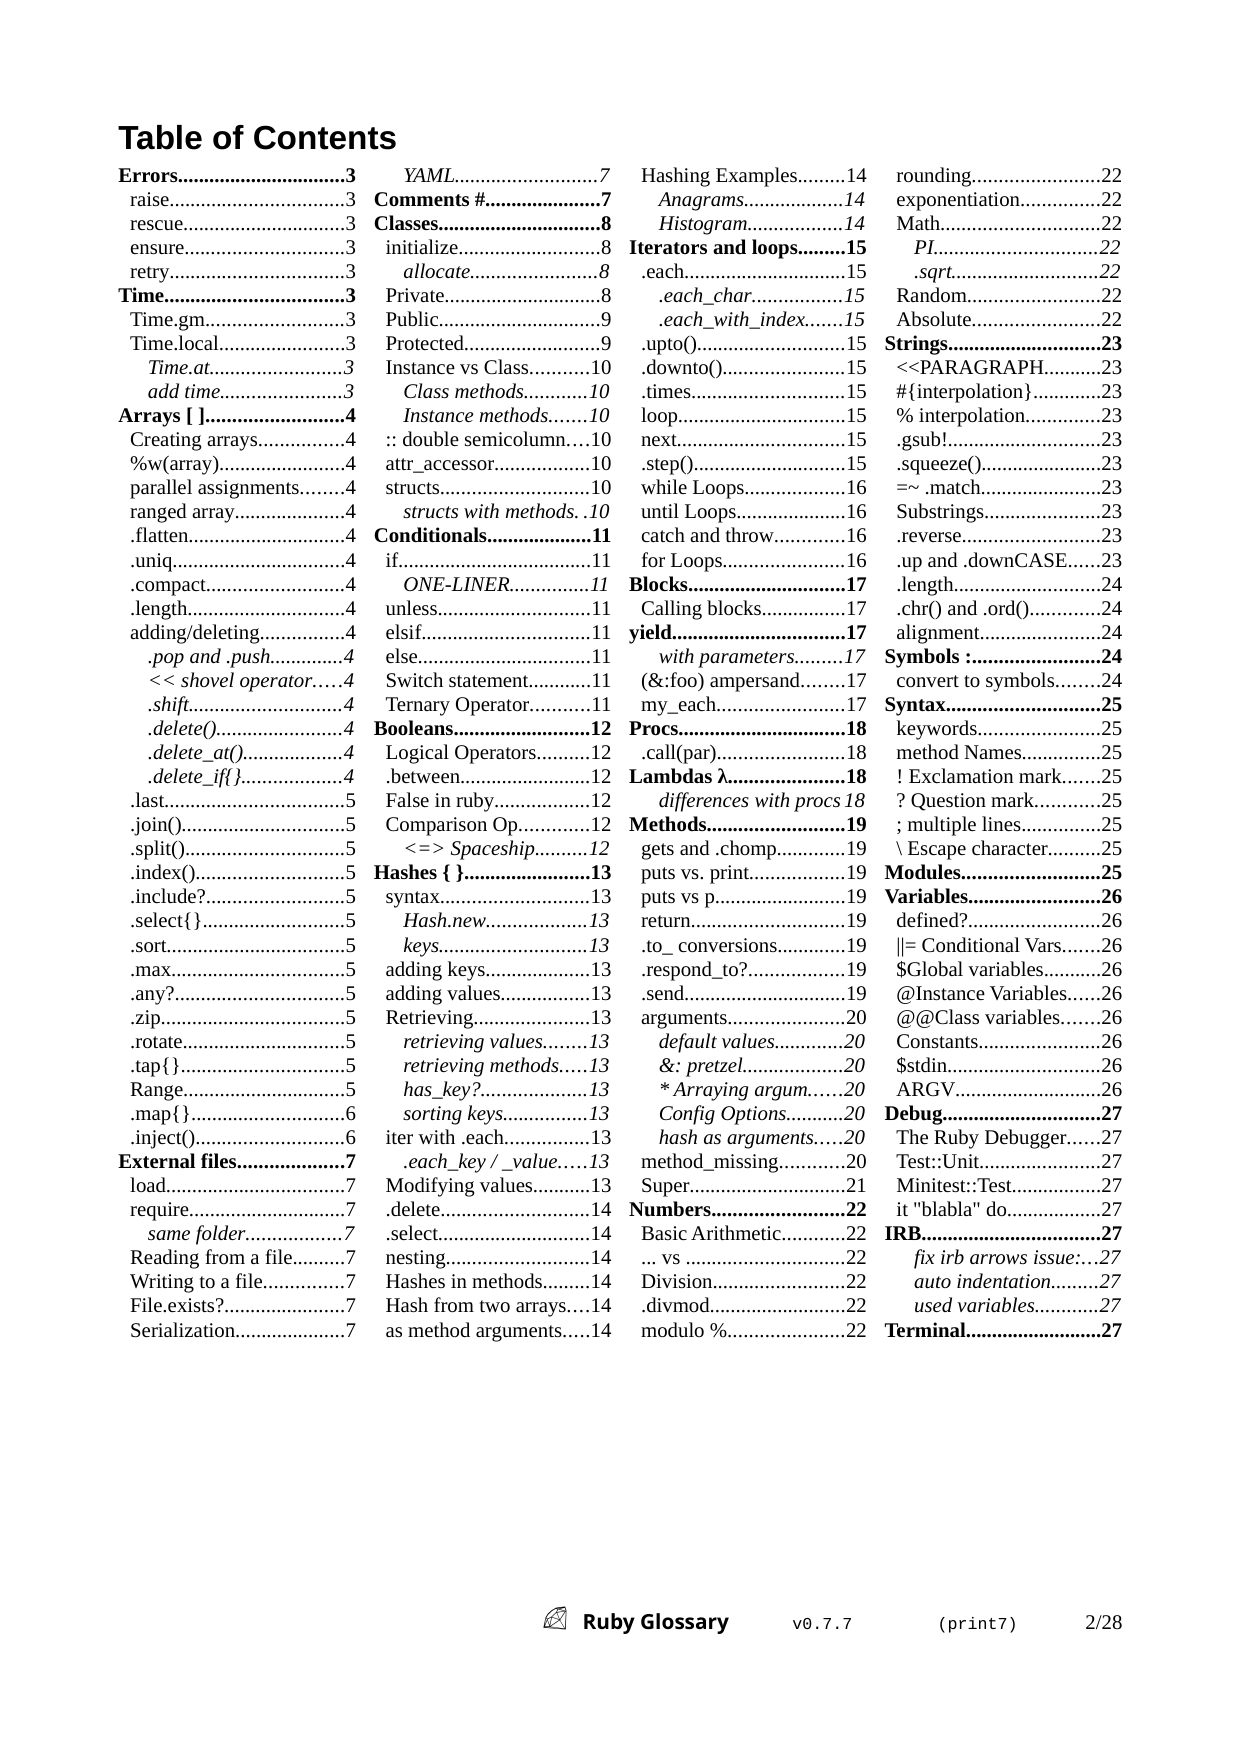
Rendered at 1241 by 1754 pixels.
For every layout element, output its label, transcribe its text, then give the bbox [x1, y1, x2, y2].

text .downto() 15 [641, 355, 867, 379]
text Reading from a file 7 [130, 1245, 356, 1269]
text <<PARAGRAPH 23 [896, 355, 1122, 379]
text Hashes { } 13 [373, 860, 611, 884]
text .flatten 4 [130, 523, 356, 547]
text Strings 23 [884, 331, 1122, 355]
text Modifying values 13 [385, 1173, 611, 1197]
text External files 7 [118, 1149, 356, 1173]
text Comparison Op 12 [385, 812, 611, 836]
text .each_key / _value 13 [403, 1149, 611, 1173]
text Instance methods 10 [403, 403, 611, 427]
text Hash from two arrays 14 [385, 1293, 611, 1317]
text .delete_at() 4 [148, 740, 356, 764]
text structs 10 [385, 475, 611, 499]
text loop 15 [641, 403, 867, 427]
text .chr() and .ord() 24 [896, 596, 1122, 620]
text Modules 25 [884, 860, 1122, 884]
text % interpolation 23 [896, 403, 1122, 427]
text Comments # 7 [373, 187, 611, 211]
text File.exists? 7 [130, 1293, 356, 1317]
text modulo % 22 [641, 1317, 867, 1342]
text puts vs p 19 [641, 884, 867, 908]
text ARGV 26 [896, 1077, 1122, 1101]
text Random 22 [896, 283, 1122, 307]
text sorting keys 13 [403, 1101, 611, 1125]
text Errors 3 [118, 162, 356, 187]
text .select{} 5 [130, 908, 356, 932]
text Calling blocks 17 [641, 596, 867, 620]
text .step() 15 [641, 451, 867, 475]
text retrieving methods 13 [403, 1053, 611, 1077]
text .each 15 [641, 259, 867, 283]
text .tap{} 5 [130, 1053, 356, 1077]
text .times 15 [641, 379, 867, 403]
text Iterators and loops 15 [629, 235, 867, 259]
text Lambdas λ 18 [629, 764, 867, 788]
text Range 5 [130, 1077, 356, 1101]
text Basic Arithmetic 22 [641, 1221, 867, 1245]
text @@Class variables 26 [896, 1005, 1122, 1029]
text IRB 27 [884, 1221, 1122, 1245]
text .send 19 [641, 981, 867, 1005]
text Config Options 20 [658, 1101, 867, 1125]
text used variables 27 [914, 1293, 1122, 1317]
text fix irb arrows issue: 27 [914, 1245, 1122, 1269]
text .length 24 [896, 572, 1122, 596]
text rescue 3 [130, 211, 356, 235]
text %w(array) 4 [130, 451, 356, 475]
text ? Question mark 25 [896, 788, 1122, 812]
text Switch statement 11 [385, 668, 611, 692]
text * Arraying argum 20 [658, 1077, 867, 1101]
text Math 22 [896, 211, 1122, 235]
text rounding 22 [896, 162, 1122, 187]
text attr_accessor 10 [385, 451, 611, 475]
text ... vs .. 22 [641, 1245, 867, 1269]
text retrieving values 13 [403, 1029, 611, 1053]
text alignment 24 [896, 620, 1122, 644]
text .split() 5 [130, 836, 356, 860]
text .up and .downCASE 23 [896, 547, 1122, 572]
text syntax 13 [385, 884, 611, 908]
text Histogram 14 [658, 211, 867, 235]
text iter with .each 13 [385, 1125, 611, 1149]
text Serialization 7 [130, 1317, 356, 1342]
text Creating arrays 4 [130, 427, 356, 451]
text .pop and .push 4 [148, 644, 356, 668]
text convert to symbols 24 [896, 668, 1122, 692]
text adding values 13 [385, 981, 611, 1005]
picture [541, 1605, 567, 1630]
text method_missing 20 [641, 1149, 867, 1173]
text .reverse 23 [896, 523, 1122, 547]
text Methods 19 [629, 812, 867, 836]
text adding keys 13 [385, 957, 611, 981]
text Syntax 25 [884, 692, 1122, 716]
text Retrieving 13 [385, 1005, 611, 1029]
text .sort 5 [130, 932, 356, 957]
text same folder 7 [148, 1221, 356, 1245]
text has_key? 13 [403, 1077, 611, 1101]
text Writing to a file 7 [130, 1269, 356, 1293]
text keywords 25 [896, 716, 1122, 740]
text default values 20 [658, 1029, 867, 1053]
text :: double semicolumn 10 [385, 427, 611, 451]
text with parameters 17 [658, 644, 867, 668]
text Time.at 3 [148, 355, 356, 379]
text Class methods 10 [403, 379, 611, 403]
text Hash.new 13 [403, 908, 611, 932]
text .squeeze() 23 [896, 451, 1122, 475]
text Debug 27 [884, 1101, 1122, 1125]
text .any? 5 [130, 981, 356, 1005]
text .length 4 [130, 596, 356, 620]
text .delete_if{} 4 [148, 764, 356, 788]
text my_each 17 [641, 692, 867, 716]
text $Global variables 26 [896, 957, 1122, 981]
text .each_with_index 15 [658, 307, 867, 331]
text Time.local 3 [130, 331, 356, 355]
text .rotate 5 [130, 1029, 356, 1053]
text .compact 4 [130, 572, 356, 596]
text \ Escape character 25 [896, 836, 1122, 860]
text .divmod 22 [641, 1293, 867, 1317]
subtitle Table of Contents [118, 118, 1122, 157]
text Logical Operators 12 [385, 740, 611, 764]
text yield 17 [629, 620, 867, 644]
text retry 3 [130, 259, 356, 283]
text defined? 26 [896, 908, 1122, 932]
text .select 14 [385, 1221, 611, 1245]
text for Loops 16 [641, 547, 867, 572]
text The Ruby Debugger 27 [896, 1125, 1122, 1149]
text Numbers 22 [629, 1197, 867, 1221]
text ! Exclamation mark 25 [896, 764, 1122, 788]
text allocate 8 [403, 259, 611, 283]
text Booleans 12 [373, 716, 611, 740]
text method Names 25 [896, 740, 1122, 764]
text Symbols : 24 [884, 644, 1122, 668]
text structs with methods 10 [403, 499, 611, 523]
text Time 3 [118, 283, 356, 307]
text auto indentation 27 [914, 1269, 1122, 1293]
text Time.gm 3 [130, 307, 356, 331]
text (&:foo) ampersand 17 [641, 668, 867, 692]
text .sqrt 22 [914, 259, 1122, 283]
text .gsub! 23 [896, 427, 1122, 451]
text << shovel operator 4 [148, 668, 356, 692]
text .upto() 15 [641, 331, 867, 355]
text Division 22 [641, 1269, 867, 1293]
text Variables 26 [884, 884, 1122, 908]
text puts vs. print 19 [641, 860, 867, 884]
text .between 12 [385, 764, 611, 788]
text Hashes in methods 14 [385, 1269, 611, 1293]
text load 7 [130, 1173, 356, 1197]
text ||= Conditional Vars 26 [896, 932, 1122, 957]
text Super 21 [641, 1173, 867, 1197]
text .zip 5 [130, 1005, 356, 1029]
text Blocks 17 [629, 572, 867, 596]
text .include? 5 [130, 884, 356, 908]
text YAML 7 [403, 162, 611, 187]
text <=> Spaceship 12 [403, 836, 611, 860]
text .inject() 6 [130, 1125, 356, 1149]
text if 11 [385, 547, 611, 572]
text elsif 11 [385, 620, 611, 644]
text .respond_to? 19 [641, 957, 867, 981]
text $stdin 26 [896, 1053, 1122, 1077]
text .delete 14 [385, 1197, 611, 1221]
text require 7 [130, 1197, 356, 1221]
text .last 5 [130, 788, 356, 812]
text raise 3 [130, 187, 356, 211]
text next 15 [641, 427, 867, 451]
text Public 9 [385, 307, 611, 331]
text &: pretzel 20 [658, 1053, 867, 1077]
text @Instance Variables 26 [896, 981, 1122, 1005]
text Instance vs Class 10 [385, 355, 611, 379]
text .delete() 4 [148, 716, 356, 740]
text .join() 5 [130, 812, 356, 836]
text Substrings 23 [896, 499, 1122, 523]
text return 19 [641, 908, 867, 932]
text gets and .chomp 19 [641, 836, 867, 860]
text until Loops 16 [641, 499, 867, 523]
text Test::Unit 27 [896, 1149, 1122, 1173]
text .call(par) 18 [641, 740, 867, 764]
text keys 13 [403, 932, 611, 957]
text parallel assignments 4 [130, 475, 356, 499]
text Private 8 [385, 283, 611, 307]
text as method arguments 14 [385, 1317, 611, 1342]
text unless 11 [385, 596, 611, 620]
text add time 3 [148, 379, 356, 403]
text ; multiple lines 25 [896, 812, 1122, 836]
text Terminal 27 [884, 1317, 1122, 1342]
text differences with procs 18 [658, 788, 867, 812]
text ensure 3 [130, 235, 356, 259]
text ONE-LINER 11 [403, 572, 611, 596]
text adding/deleting 4 [130, 620, 356, 644]
text Protected 9 [385, 331, 611, 355]
text else 11 [385, 644, 611, 668]
text hash as arguments 20 [658, 1125, 867, 1149]
text .shift 4 [148, 692, 356, 716]
text Conditionals 11 [373, 523, 611, 547]
text Constants 26 [896, 1029, 1122, 1053]
text Arrays [ ] 4 [118, 403, 356, 427]
text Absolute 22 [896, 307, 1122, 331]
text False in ruby 12 [385, 788, 611, 812]
text .map{} 6 [130, 1101, 356, 1125]
text while Loops 16 [641, 475, 867, 499]
text ranged array 4 [130, 499, 356, 523]
text .each_char 15 [658, 283, 867, 307]
text =~ .match 23 [896, 475, 1122, 499]
text nesting 14 [385, 1245, 611, 1269]
text .to_ conversions 19 [641, 932, 867, 957]
text #{interpolation} 23 [896, 379, 1122, 403]
text Hashing Examples 14 [641, 162, 867, 187]
text .index() 5 [130, 860, 356, 884]
text arguments 20 [641, 1005, 867, 1029]
text .uniq 4 [130, 547, 356, 572]
text it "blabla" do 27 [896, 1197, 1122, 1221]
text Procs 18 [629, 716, 867, 740]
text initialize 8 [385, 235, 611, 259]
text Ternary Operator 11 [385, 692, 611, 716]
text .max 5 [130, 957, 356, 981]
text Anagrams 14 [658, 187, 867, 211]
text PI 22 [914, 235, 1122, 259]
text catch and throw 16 [641, 523, 867, 547]
text exponentiation 22 [896, 187, 1122, 211]
text Minitest::Test 27 [896, 1173, 1122, 1197]
text Classes 8 [373, 211, 611, 235]
